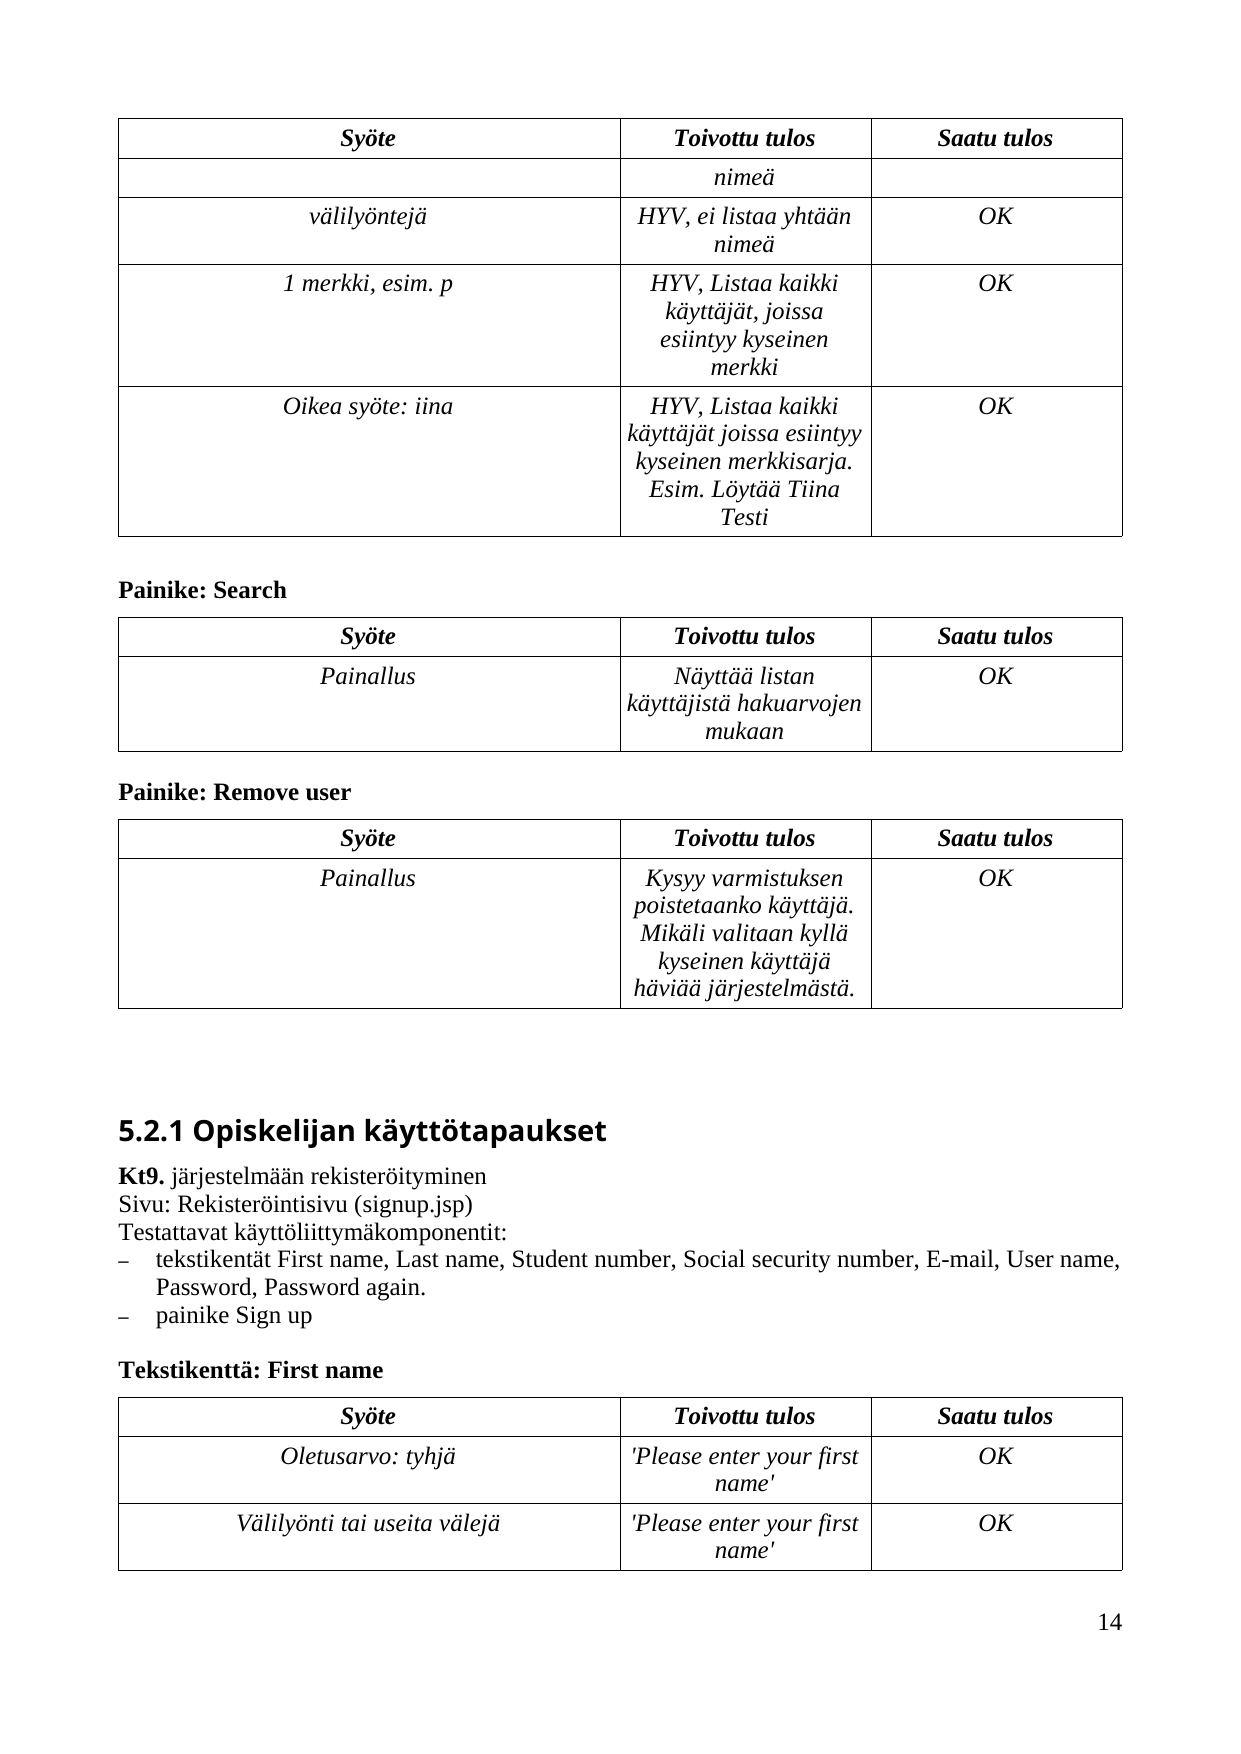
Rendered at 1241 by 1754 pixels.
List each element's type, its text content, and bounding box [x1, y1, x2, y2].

list tekstikentät First name, Last name, Student number, Social security number, E-mail, User name, Password, Password again. [118, 1246, 1122, 1301]
table_cell [119, 159, 620, 197]
table_header Toivottu tulos [621, 820, 871, 858]
table_cell Painallus [119, 657, 620, 751]
table_cell HYV, ei listaa yhtään nimeä [621, 198, 871, 264]
table_header Toivottu tulos [621, 618, 871, 656]
table_cell 1 merkki, esim. p [119, 265, 620, 386]
text Painike: Remove user [118, 778, 1122, 806]
list painike Sign up [118, 1301, 1122, 1329]
table_cell OK [872, 198, 1122, 264]
table_cell Oikea syöte: iina [119, 387, 620, 536]
table_cell [872, 159, 1122, 197]
text Tekstikenttä: First name [118, 1356, 1122, 1384]
table_cell OK [872, 265, 1122, 386]
table_cell Välilyönti tai useita välejä [119, 1504, 620, 1570]
table_cell välilyöntejä [119, 198, 620, 264]
table_cell OK [872, 657, 1122, 751]
table_cell Painallus [119, 859, 620, 1008]
table_cell OK [872, 1504, 1122, 1570]
text Kt9. järjestelmään rekisteröityminen [118, 1162, 1122, 1190]
table_cell nimeä [621, 159, 871, 197]
table_header Saatu tulos [872, 618, 1122, 656]
text Painike: Search [118, 576, 1122, 604]
table_cell OK [872, 1437, 1122, 1503]
table_header Saatu tulos [872, 1398, 1122, 1436]
table_cell 'Please enter your first name' [621, 1504, 871, 1570]
table_cell OK [872, 859, 1122, 1008]
text Sivu: Rekisteröintisivu (signup.jsp) [118, 1190, 1122, 1218]
table_header Saatu tulos [872, 119, 1122, 157]
table_header Toivottu tulos [621, 1398, 871, 1436]
table_header Syöte [119, 1398, 620, 1436]
table_cell Kysyy varmistuksen poistetaanko käyttäjä. Mikäli valitaan kyllä kyseinen käyttäjä häviää järjestelmästä. [621, 859, 871, 1008]
table_header Syöte [119, 618, 620, 656]
table_cell Näyttää listan käyttäjistä hakuarvojen mukaan [621, 657, 871, 751]
subtitle 5.2.1 Opiskelijan käyttötapaukset [118, 1110, 1122, 1150]
table_header Syöte [119, 119, 620, 157]
table_cell HYV, Listaa kaikki käyttäjät, joissa esiintyy kyseinen merkki [621, 265, 871, 386]
table_cell 'Please enter your first name' [621, 1437, 871, 1503]
table_cell HYV, Listaa kaikki käyttäjät joissa esiintyy kyseinen merkkisarja. Esim. Löytää Tiina Testi [621, 387, 871, 536]
table_cell OK [872, 387, 1122, 536]
table_header Saatu tulos [872, 820, 1122, 858]
table_header Toivottu tulos [621, 119, 871, 157]
table_header Syöte [119, 820, 620, 858]
text Testattavat käyttöliittymäkomponentit: [118, 1218, 1122, 1246]
table_cell Oletusarvo: tyhjä [119, 1437, 620, 1503]
